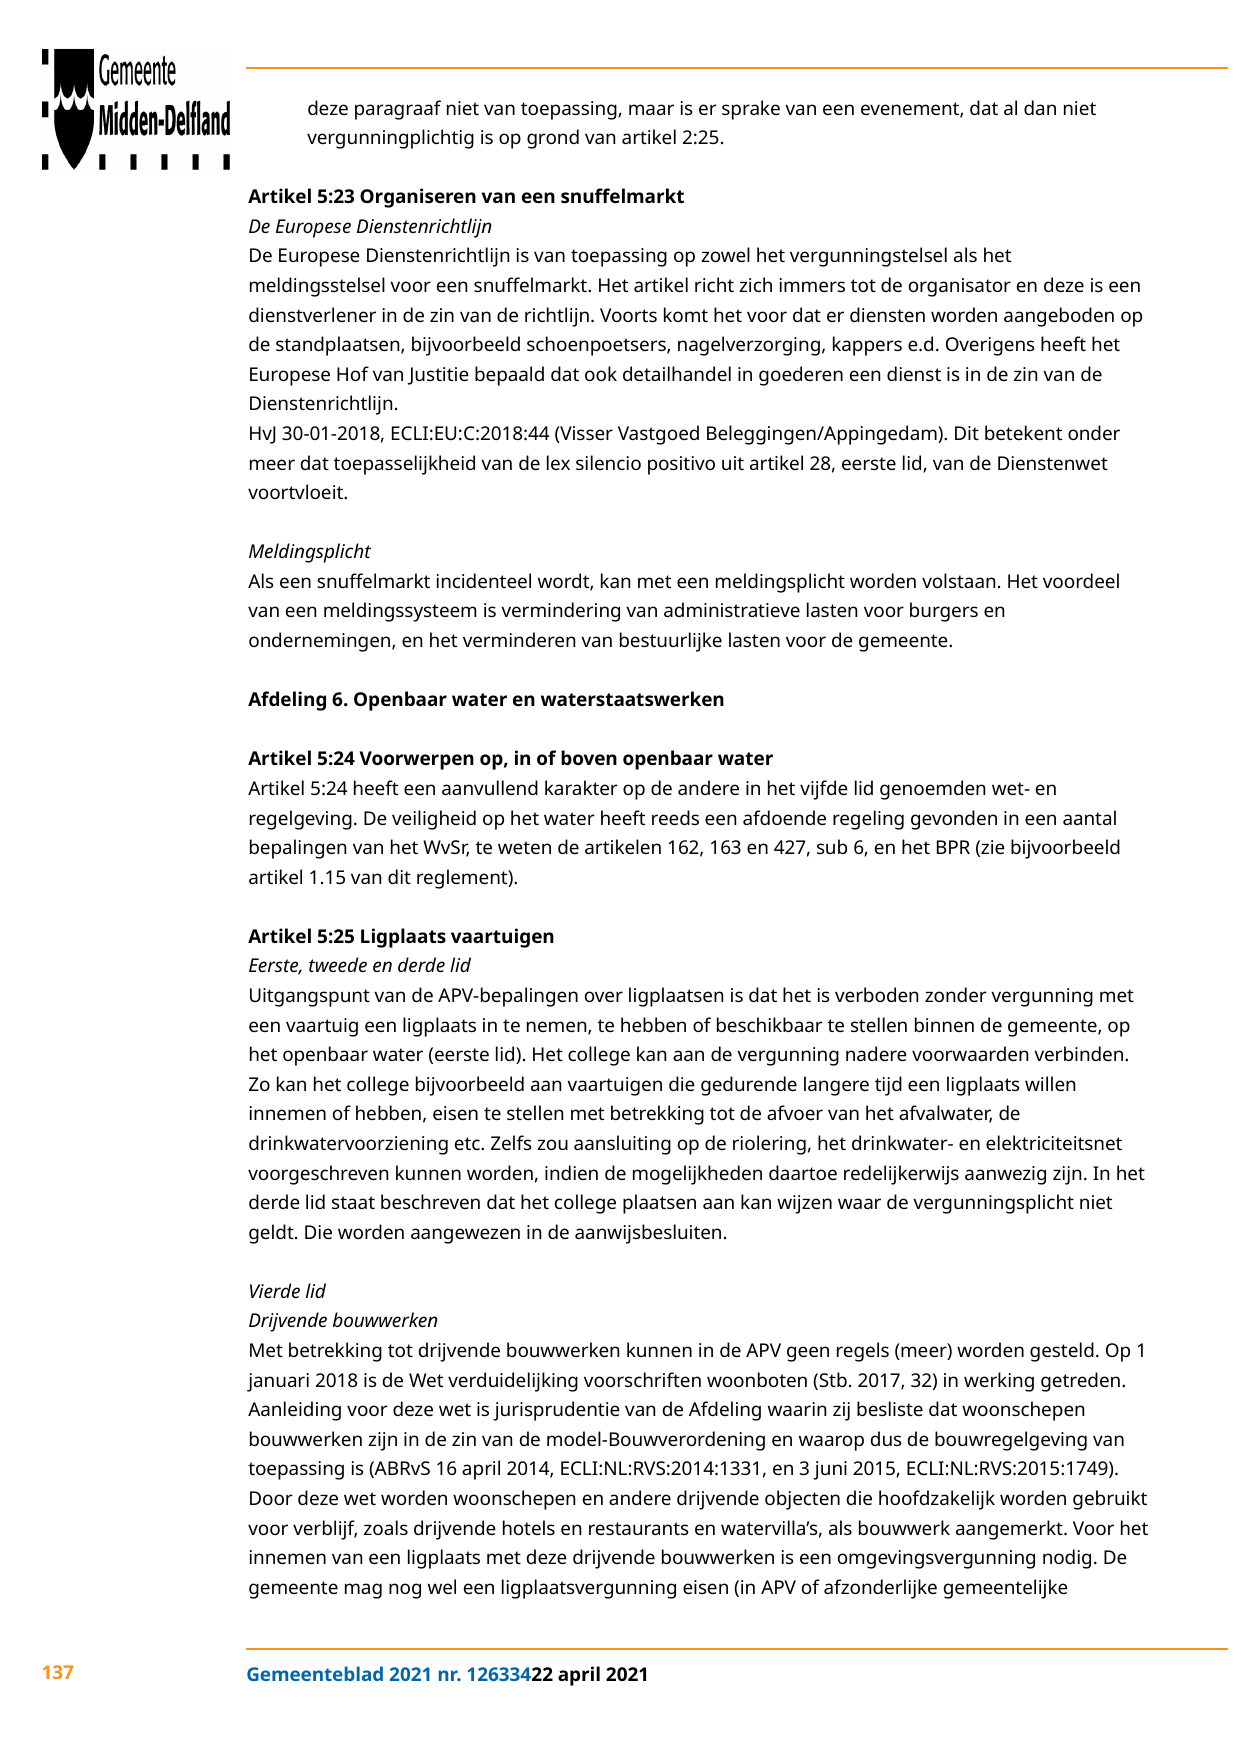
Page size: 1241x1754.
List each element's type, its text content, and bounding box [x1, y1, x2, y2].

text Drijvende bouwwerken [248, 1308, 1152, 1333]
text HvJ 30-01-2018, ECLI:EU:C:2018:44 (Visser Vastgoed Beleggingen/Appingedam). Dit betekent onder meer dat toepasselijkheid van de lex silencio positivo uit artikel 28, eerste lid, van de Dienstenwet voortvloeit. [248, 420, 1152, 505]
text De Europese Dienstenrichtlijn [248, 213, 1152, 239]
picture [41, 47, 231, 172]
text Als een snuffelmarkt incidenteel wordt, kan met een meldingsplicht worden volstaan. Het voordeel van een meldingssysteem is vermindering van administratieve lasten voor burgers en ondernemingen, en het verminderen van bestuurlijke lasten voor de gemeente. [248, 568, 1152, 653]
text Artikel 5:23 Organiseren van een snuffelmarkt [248, 183, 1152, 209]
text Zo kan het college bijvoorbeeld aan vaartuigen die gedurende langere tijd een ligplaats willen innemen of hebben, eisen te stellen met betrekking tot de afvoer van het afvalwater, de drinkwatervoorziening etc. Zelfs zou aansluiting op de riolering, het drinkwater- en elektriciteitsnet voorgeschreven kunnen worden, indien de mogelijkheden daartoe redelijkerwijs aanwezig zijn. In het derde lid staat beschreven dat het college plaatsen aan kan wijzen waar de vergunningsplicht niet geldt. Die worden aangewezen in de aanwijsbesluiten. [248, 1071, 1152, 1245]
text Met betrekking tot drijvende bouwwerken kunnen in de APV geen regels (meer) worden gesteld. Op 1 januari 2018 is de Wet verduidelijking voorschriften woonboten (Stb. 2017, 32) in werking getreden. Aanleiding voor deze wet is jurisprudentie van de Afdeling waarin zij besliste dat woonschepen bouwwerken zijn in de zin van de model-Bouwverordening en waarop dus de bouwregelgeving van toepassing is (ABRvS 16 april 2014, ECLI:NL:RVS:2014:1331, en 3 juni 2015, ECLI:NL:RVS:2015:1749). Door deze wet worden woonschepen en andere drijvende objecten die hoofdzakelijk worden gebruikt voor verblijf, zoals drijvende hotels en restaurants en watervilla’s, als bouwwerk aangemerkt. Voor het innemen van een ligplaats met deze drijvende bouwwerken is een omgevingsvergunning nodig. De gemeente mag nog wel een ligplaatsvergunning eisen (in APV of afzonderlijke gemeentelijke [248, 1337, 1152, 1600]
text Vierde lid [248, 1278, 1152, 1304]
text Artikel 5:25 Ligplaats vaartuigen [248, 923, 1152, 949]
list deze paragraaf niet van toepassing, maar is er sprake van een evenement, dat al dan niet vergunningplichtig is op grond van artikel 2:25. [248, 95, 1152, 150]
text Afdeling 6. Openbaar water en waterstaatswerken [248, 686, 1152, 712]
text Meldingsplicht [248, 538, 1152, 564]
text Artikel 5:24 heeft een aanvullend karakter op de andere in het vijfde lid genoemden wet- en regelgeving. De veiligheid op het water heeft reeds een afdoende regeling gevonden in een aantal bepalingen van het WvSr, te weten de artikelen 162, 163 en 427, sub 6, en het BPR (zie bijvoorbeeld artikel 1.15 van dit reglement). [248, 775, 1152, 890]
text Eerste, tweede en derde lid [248, 953, 1152, 978]
text Artikel 5:24 Voorwerpen op, in of boven openbaar water [248, 746, 1152, 771]
text Uitgangspunt van de APV-bepalingen over ligplaatsen is dat het is verboden zonder vergunning met een vaartuig een ligplaats in te nemen, te hebben of beschikbaar te stellen binnen de gemeente, op het openbaar water (eerste lid). Het college kan aan de vergunning nadere voorwaarden verbinden. [248, 982, 1152, 1067]
text De Europese Dienstenrichtlijn is van toepassing op zowel het vergunningstelsel als het meldingsstelsel voor een snuffelmarkt. Het artikel richt zich immers tot de organisator en deze is een dienstverlener in de zin van de richtlijn. Voorts komt het voor dat er diensten worden aangeboden op de standplaatsen, bijvoorbeeld schoenpoetsers, nagelverzorging, kappers e.d. Overigens heeft het Europese Hof van Justitie bepaald dat ook detailhandel in goederen een dienst is in de zin van de Dienstenrichtlijn. [248, 243, 1152, 416]
